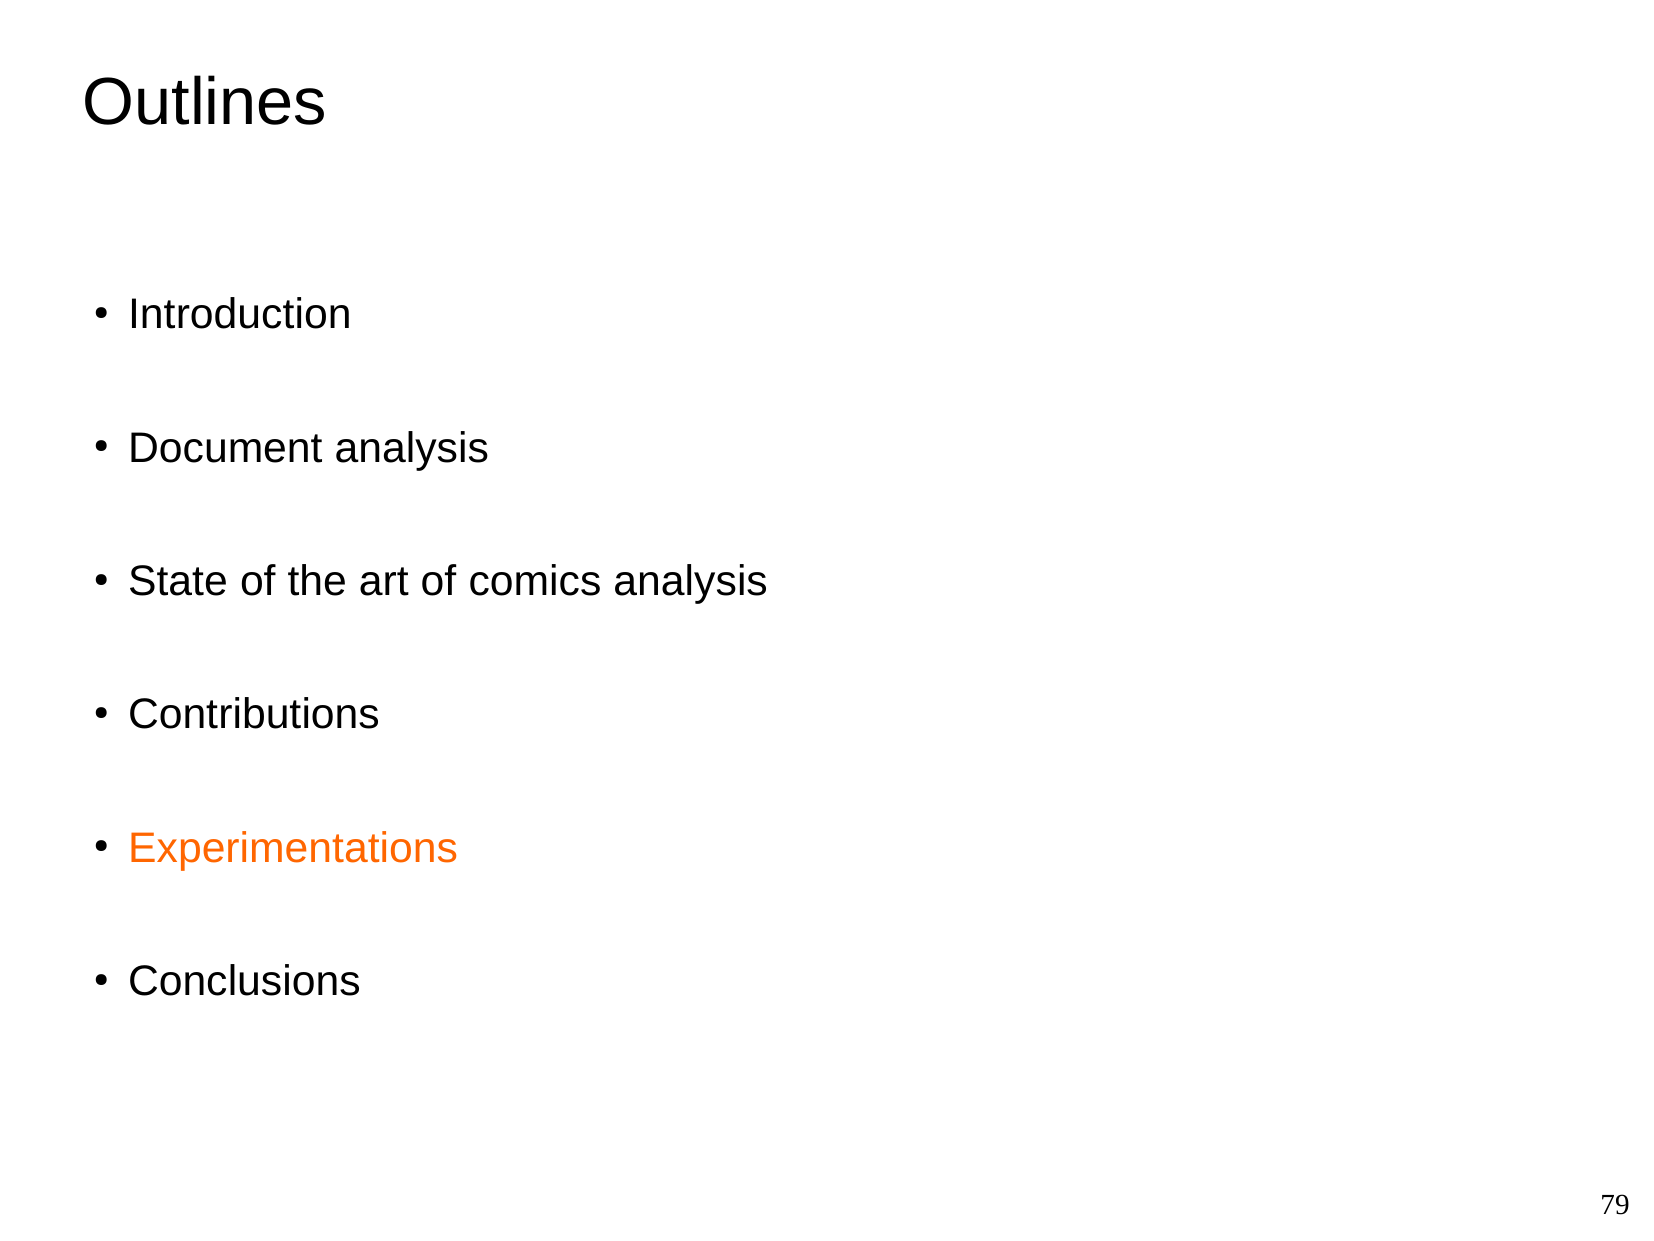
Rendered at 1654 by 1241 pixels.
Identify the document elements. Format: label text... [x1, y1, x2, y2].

title Outlines [82, 49, 1571, 154]
list Introduction Document analysis State of the art of comics analysis Contributions Experimentations Conclusions [82, 290, 863, 1010]
